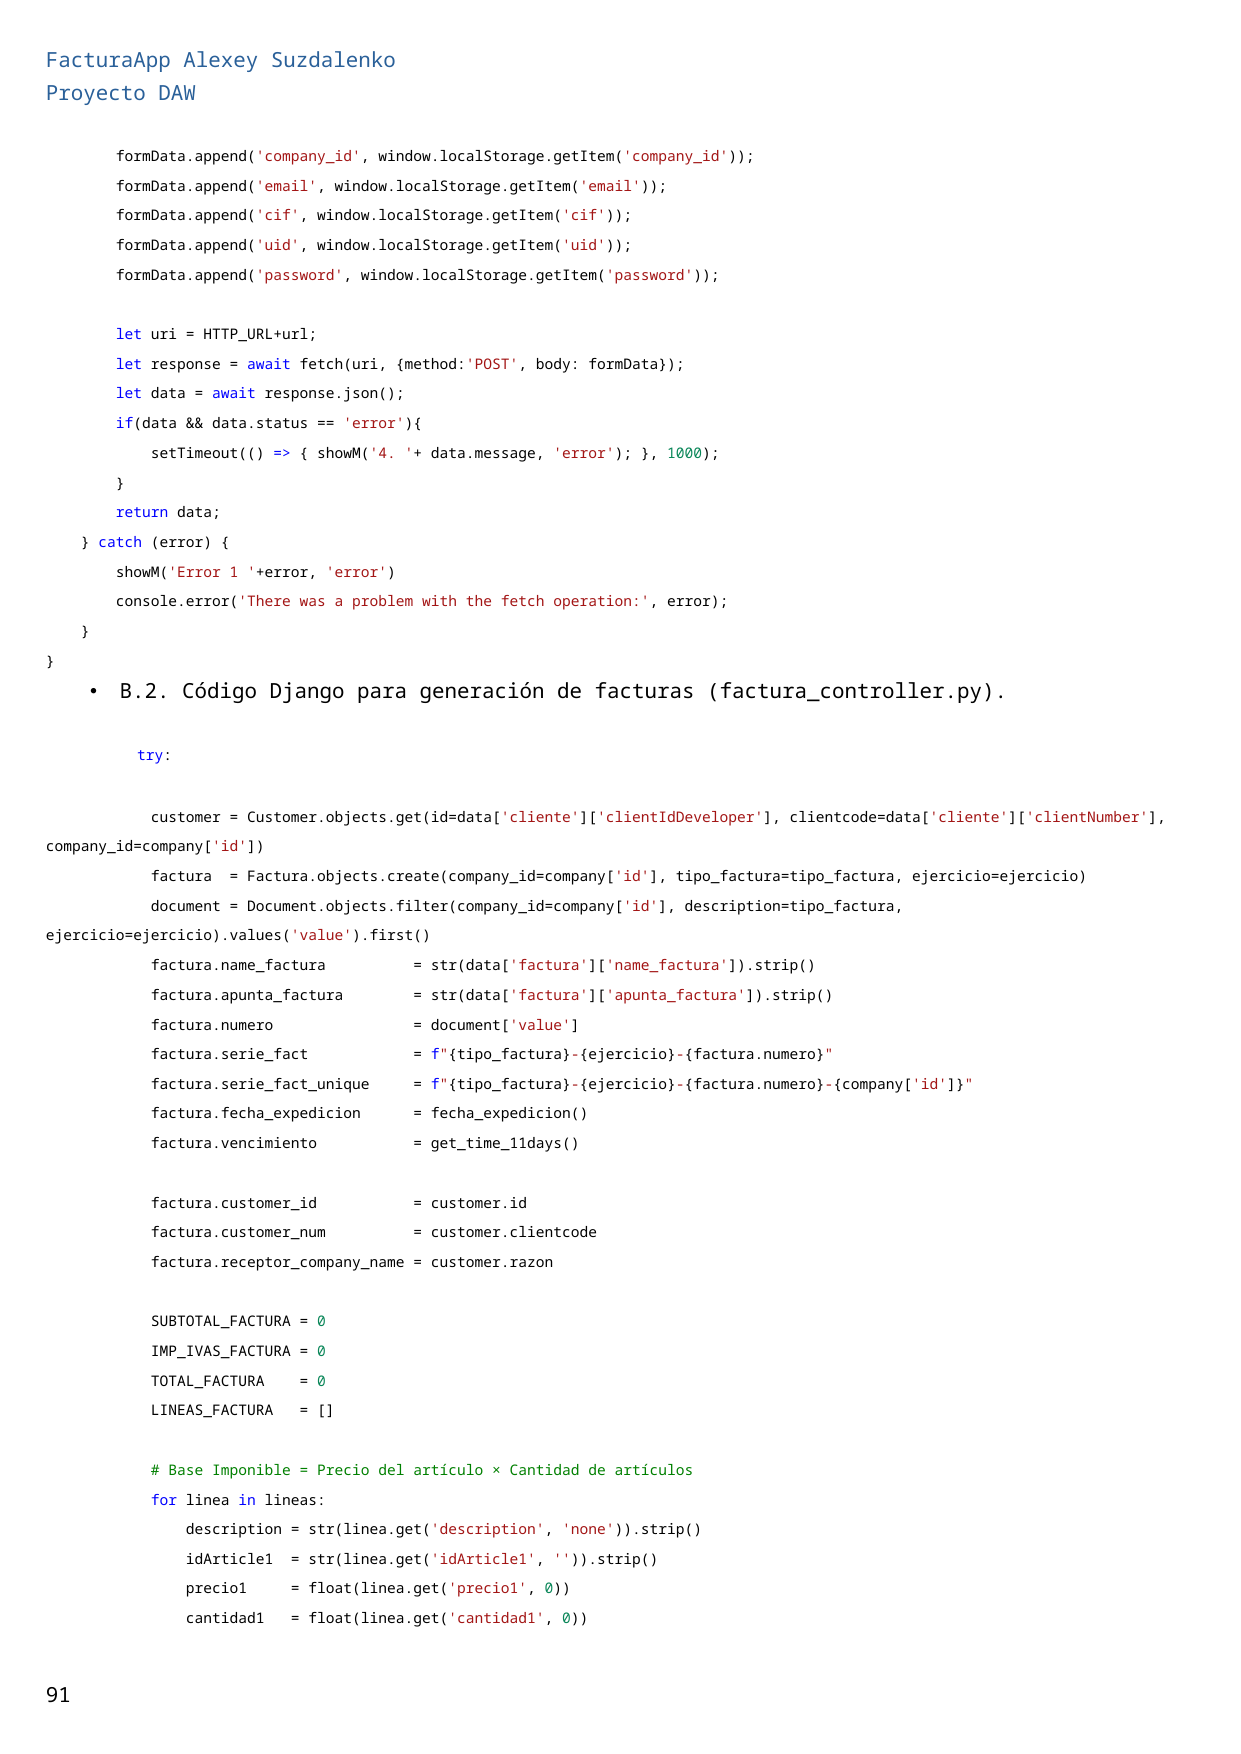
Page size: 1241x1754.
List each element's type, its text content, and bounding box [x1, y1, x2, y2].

text factura.apunta_factura = str(data['factura']['apunta_factura']).strip() [46, 975, 1195, 1004]
text factura.numero = document['value'] [46, 1004, 1195, 1034]
text } [46, 611, 1195, 641]
text TOTAL_FACTURA = 0 [46, 1361, 1195, 1390]
text factura = Factura.objects.create(company_id=company['id'], tipo_factura=tipo_factura, ejercicio=ejercicio) [46, 856, 1195, 886]
list try: [90, 744, 1195, 764]
text let uri = HTTP_URL+url; [46, 314, 1195, 344]
text idArticle1 = str(linea.get('idArticle1', '')).strip() [46, 1539, 1195, 1568]
text factura.vencimiento = get_time_11days() [46, 1123, 1195, 1153]
text cantidad1 = float(linea.get('cantidad1', 0)) [46, 1598, 1195, 1628]
text let data = await response.json(); [46, 373, 1195, 403]
text IMP_IVAS_FACTURA = 0 [46, 1331, 1195, 1361]
text } [46, 463, 1195, 492]
text factura.fecha_expedicion = fecha_expedicion() [46, 1093, 1195, 1123]
text setTimeout(() => { showM('4. '+ data.message, 'error'); }, 1000); [46, 433, 1195, 463]
text formData.append('password', window.localStorage.getItem('password')); [46, 255, 1195, 284]
text LINEAS_FACTURA = [] [46, 1390, 1195, 1420]
text let response = await fetch(uri, {method:'POST', body: formData}); [46, 344, 1195, 373]
list B.2. Código Django para generación de facturas (factura_controller.py). [90, 676, 1195, 705]
text formData.append('cif', window.localStorage.getItem('cif')); [46, 195, 1195, 225]
text precio1 = float(linea.get('precio1', 0)) [46, 1568, 1195, 1598]
text console.error('There was a problem with the fetch operation:', error); [46, 581, 1195, 611]
text document = Document.objects.filter(company_id=company['id'], description=tipo_factura, ejercicio=ejercicio).values('value').first() [46, 886, 1195, 945]
text } [46, 641, 1195, 670]
text showM('Error 1 '+error, 'error') [46, 552, 1195, 581]
text factura.receptor_company_name = customer.razon [46, 1242, 1195, 1272]
text formData.append('company_id', window.localStorage.getItem('company_id')); [46, 136, 1195, 166]
text SUBTOTAL_FACTURA = 0 [46, 1301, 1195, 1331]
text description = str(linea.get('description', 'none')).strip() [46, 1509, 1195, 1539]
text formData.append('uid', window.localStorage.getItem('uid')); [46, 225, 1195, 255]
text customer = Customer.objects.get(id=data['cliente']['clientIdDeveloper'], clientcode=data['cliente']['clientNumber'], company_id=company['id']) [46, 797, 1195, 856]
text # Base Imponible = Precio del artículo × Cantidad de artículos [46, 1450, 1195, 1479]
text factura.customer_num = customer.clientcode [46, 1212, 1195, 1242]
text } catch (error) { [46, 522, 1195, 552]
text for linea in lineas: [46, 1479, 1195, 1509]
text if(data && data.status == 'error'){ [46, 403, 1195, 433]
text factura.customer_id = customer.id [46, 1183, 1195, 1212]
text factura.serie_fact_unique = f"{tipo_factura}-{ejercicio}-{factura.numero}-{company['id']}" [46, 1064, 1195, 1093]
text return data; [46, 492, 1195, 522]
text formData.append('email', window.localStorage.getItem('email')); [46, 166, 1195, 195]
text factura.name_factura = str(data['factura']['name_factura']).strip() [46, 945, 1195, 975]
text factura.serie_fact = f"{tipo_factura}-{ejercicio}-{factura.numero}" [46, 1034, 1195, 1064]
